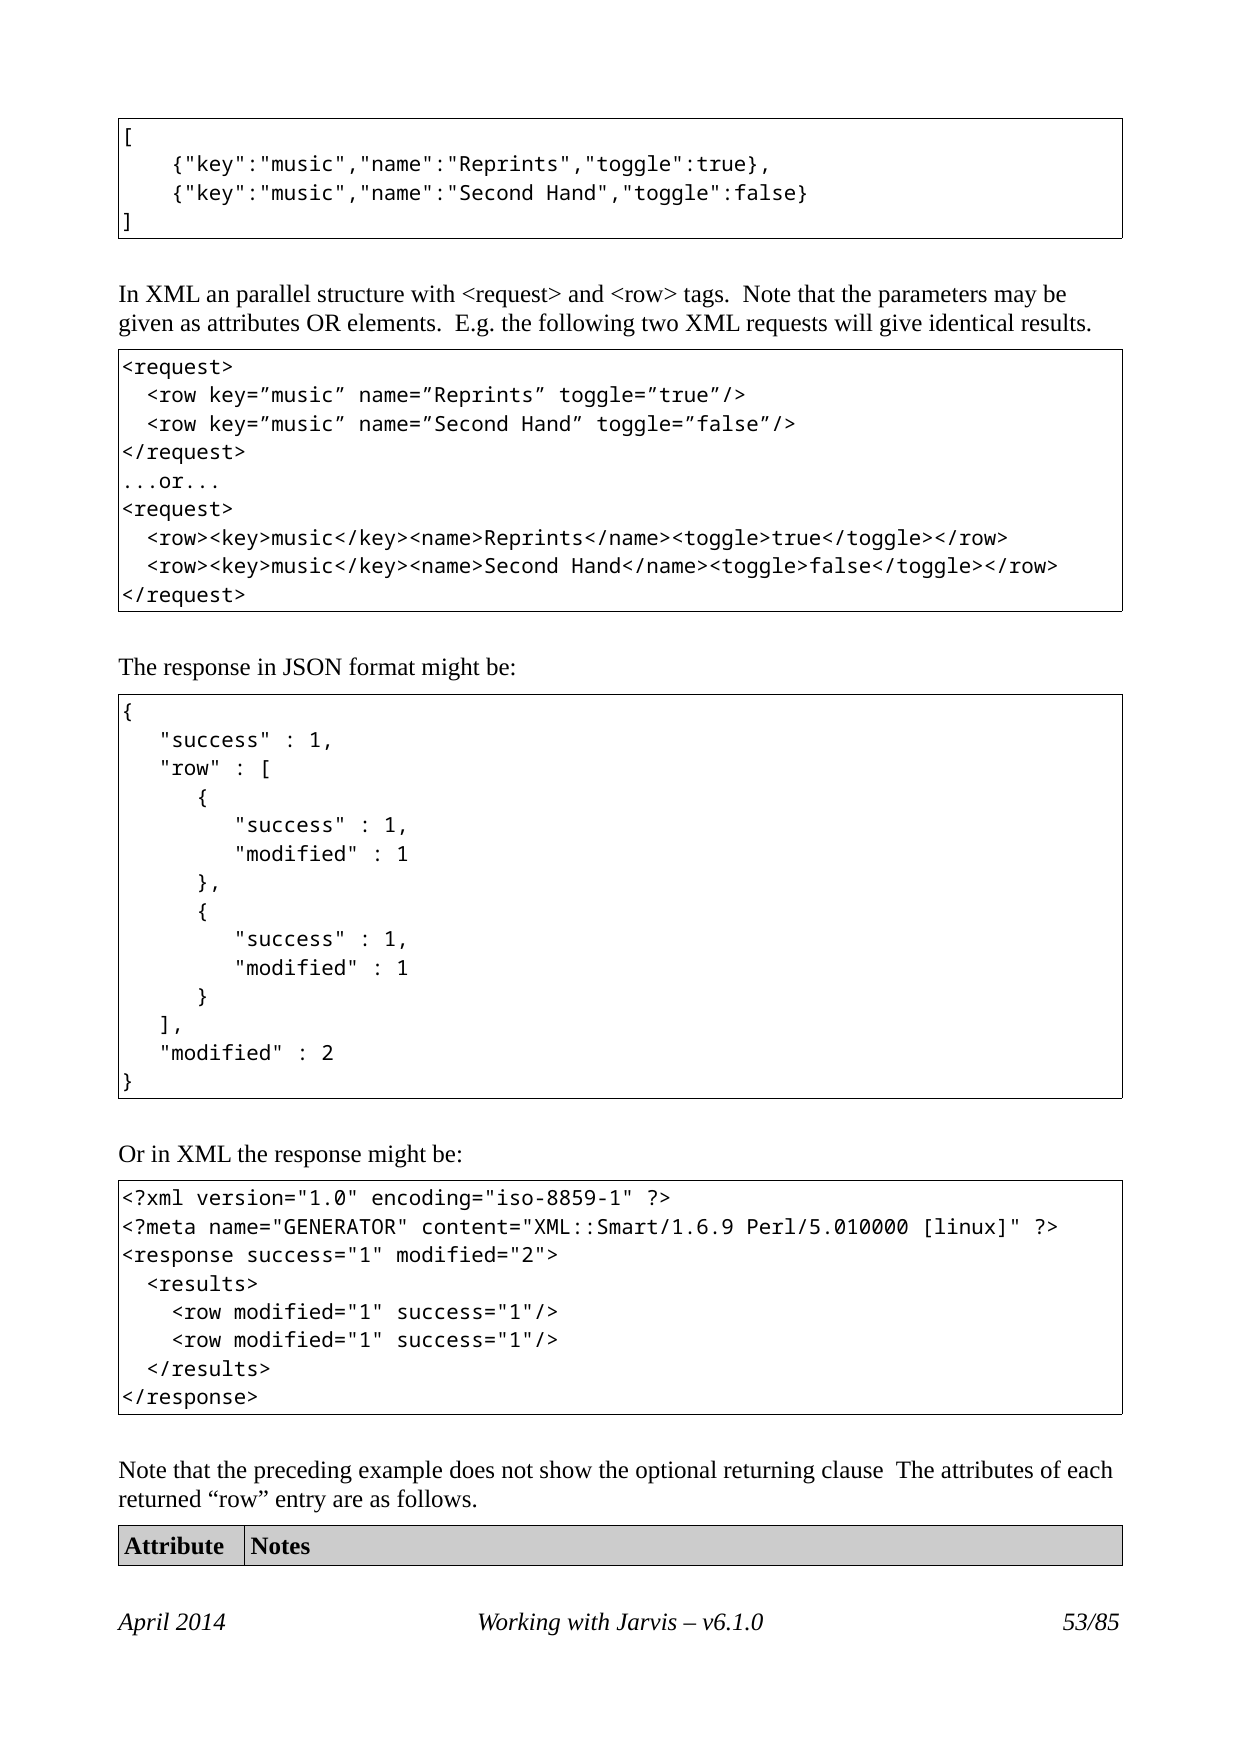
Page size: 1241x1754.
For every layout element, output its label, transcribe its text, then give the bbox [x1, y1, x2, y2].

text <request> [119, 491, 1122, 520]
text ] [119, 203, 1122, 238]
text </request> [119, 434, 1122, 463]
text Note that the preceding example does not show the optional returning clause The attributes of each returned “row” entry are as follows. [118, 1455, 1122, 1513]
text }, [119, 864, 1122, 893]
text "success" : 1, [119, 921, 1122, 949]
text ...or... [119, 463, 1122, 491]
text </request> [119, 577, 1122, 611]
text { [119, 779, 1122, 807]
text <request> [119, 350, 1122, 378]
text "modified" : 2 [119, 1035, 1122, 1063]
text } [119, 1063, 1122, 1098]
text <?xml version="1.0" encoding="iso-8859-1" ?> [119, 1181, 1122, 1209]
text <response success="1" modified="2"> [119, 1237, 1122, 1266]
text <row><key>music</key><name>Second Hand</name><toggle>false</toggle></row> [119, 548, 1122, 577]
text ], [119, 1006, 1122, 1035]
text Or in XML the response might be: [118, 1139, 1122, 1168]
text "success" : 1, [119, 807, 1122, 836]
text "modified" : 1 [119, 836, 1122, 864]
text <results> [119, 1266, 1122, 1294]
text <row key=”music” name=”Second Hand” toggle=”false”/> [119, 406, 1122, 434]
text "modified" : 1 [119, 949, 1122, 978]
text </response> [119, 1379, 1122, 1414]
text In XML an parallel structure with <request> and <row> tags. Note that the parameters may be given as attributes OR elements. E.g. the following two XML requests will give identical results. [118, 279, 1122, 337]
text <row><key>music</key><name>Reprints</name><toggle>true</toggle></row> [119, 520, 1122, 548]
text "success" : 1, [119, 722, 1122, 751]
text {"key":"music","name":"Reprints","toggle":true}, [119, 147, 1122, 175]
table_header Attribute [119, 1526, 244, 1565]
text { [119, 893, 1122, 921]
text "row" : [ [119, 751, 1122, 779]
text <?meta name="GENERATOR" content="XML::Smart/1.6.9 Perl/5.010000 [linux]" ?> [119, 1209, 1122, 1237]
text [ [119, 119, 1122, 147]
text <row modified="1" success="1"/> [119, 1322, 1122, 1351]
text {"key":"music","name":"Second Hand","toggle":false} [119, 175, 1122, 203]
text <row modified="1" success="1"/> [119, 1294, 1122, 1322]
text { [119, 695, 1122, 722]
text } [119, 978, 1122, 1006]
text <row key=”music” name=”Reprints” toggle=”true”/> [119, 378, 1122, 406]
text The response in JSON format might be: [118, 652, 1122, 681]
text </results> [119, 1351, 1122, 1379]
table_header Notes [245, 1526, 1122, 1565]
